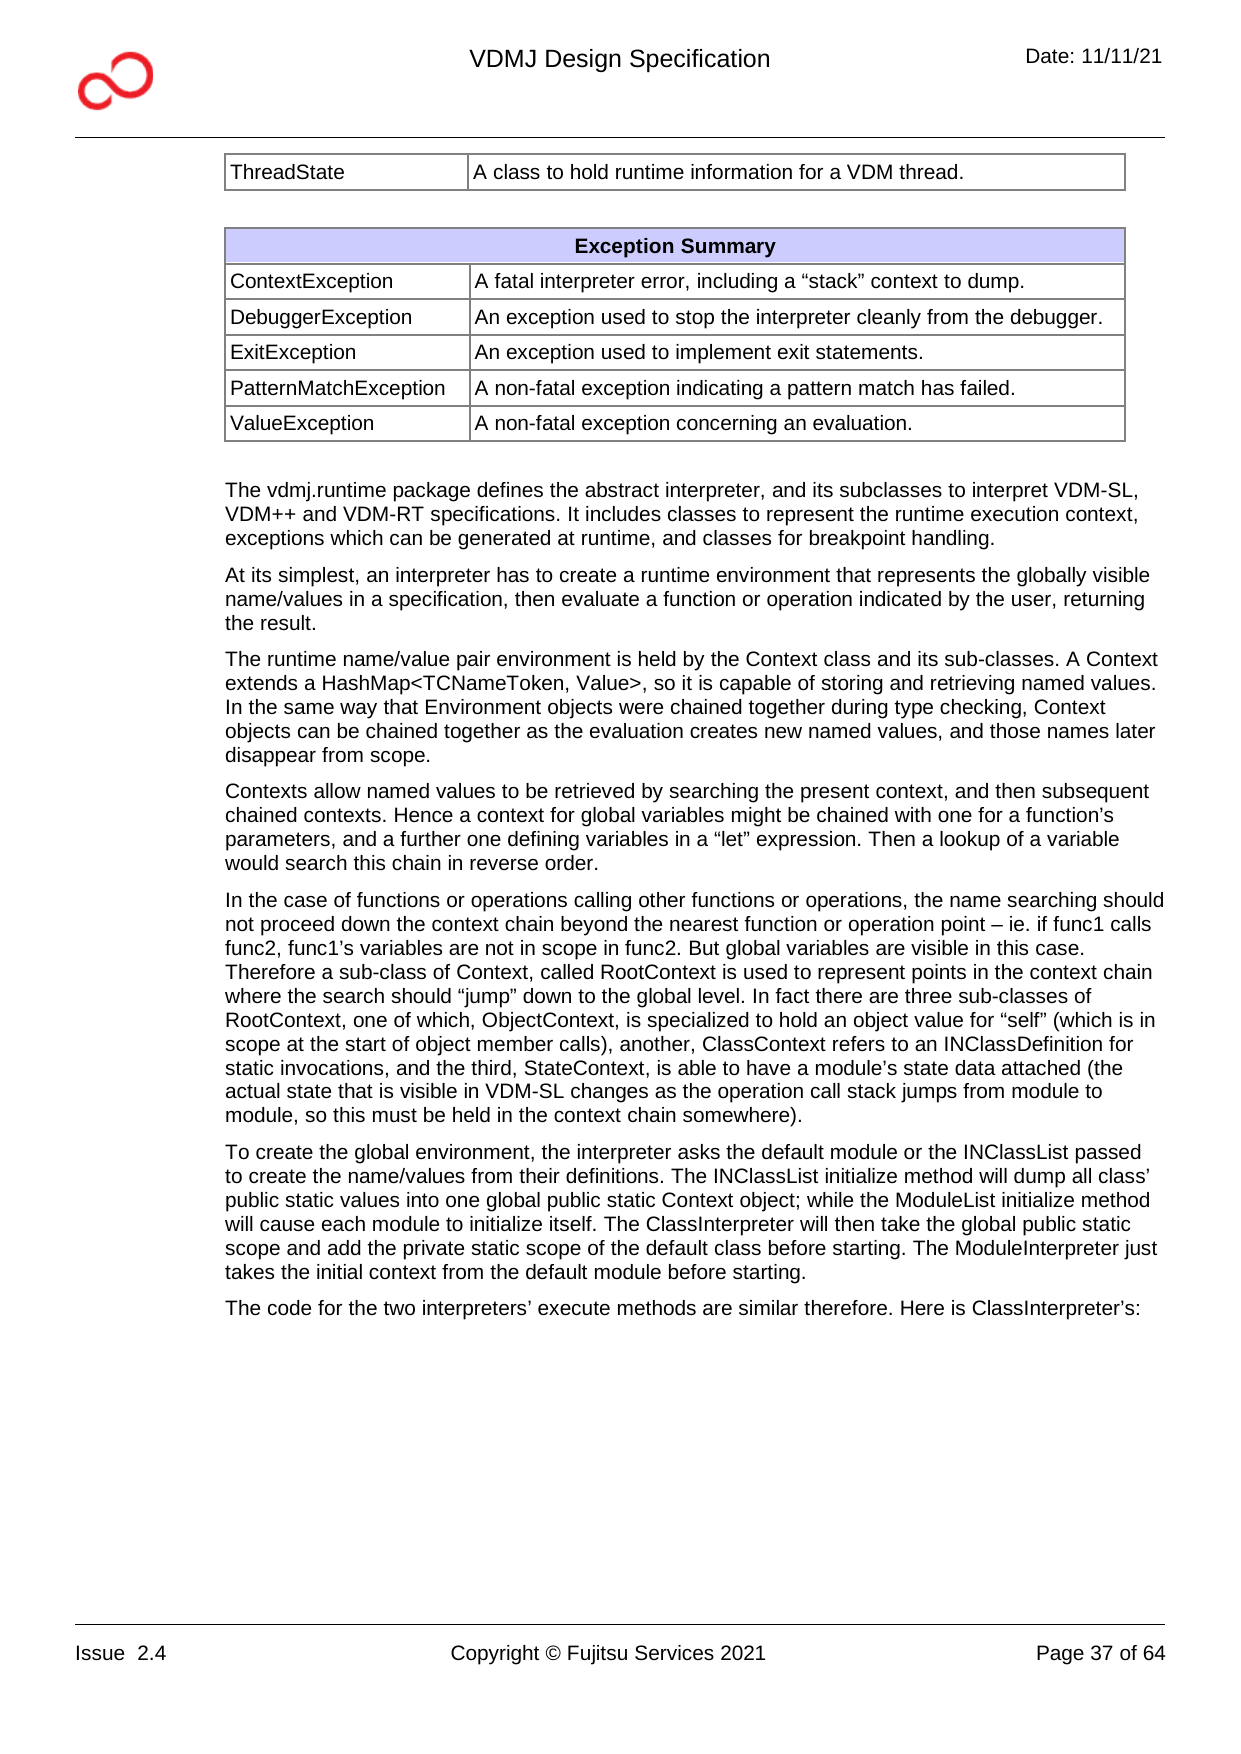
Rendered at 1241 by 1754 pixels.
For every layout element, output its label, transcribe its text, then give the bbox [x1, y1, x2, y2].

table_cell A non-fatal exception indicating a pattern match has failed. [471, 371, 1124, 404]
text At its simplest, an interpreter has to create a runtime environment that represents the globally visible name/values in a specification, then evaluate a function or operation indicated by the user, returning the result. [225, 563, 1165, 635]
table_cell PatternMatchException [226, 371, 469, 404]
table_cell ContextException [226, 265, 469, 298]
table_cell A fatal interpreter error, including a “stack” context to dump. [471, 265, 1124, 298]
text Contexts allow named values to be retrieved by searching the present context, and then subsequent chained contexts. Hence a context for global variables might be chained with one for a function’s parameters, and a further one defining variables in a “let” expression. Then a lookup of a variable would search this chain in reverse order. [225, 780, 1165, 876]
text In the case of functions or operations calling other functions or operations, the name searching should not proceed down the context chain beyond the nearest function or operation point – ie. if func1 calls func2, func1’s variables are not in scope in func2. But global variables are visible in this case. Therefore a sub-class of Context, called RootContext is used to represent points in the context chain where the search should “jump” down to the global level. In fact there are three sub-classes of RootContext, one of which, ObjectContext, is specialized to hold an object value for “self” (which is in scope at the start of object member calls), another, ClassContext refers to an INClassDefinition for static invocations, and the third, StateContext, is able to have a module’s state data attached (the actual state that is visible in VDM-SL changes as the operation call stack jumps from module to module, so this must be held in the context chain somewhere). [225, 888, 1165, 1128]
table_cell DebuggerException [226, 300, 469, 333]
text The vdmj.runtime package defines the abstract interpreter, and its subclasses to interpret VDM-SL, VDM++ and VDM-RT specifications. It includes classes to represent the runtime execution context, exceptions which can be generated at runtime, and classes for breakpoint handling. [225, 479, 1165, 551]
table_cell An exception used to implement exit statements. [471, 336, 1124, 369]
table_cell ExitException [226, 336, 469, 369]
table_cell A non-fatal exception concerning an evaluation. [471, 407, 1124, 440]
text The code for the two interpreters’ execute methods are similar therefore. Here is ClassInterpreter’s: [225, 1296, 1165, 1320]
table_cell A class to hold runtime information for a VDM thread. [469, 155, 1124, 188]
text To create the global environment, the interpreter asks the default module or the INClassList passed to create the name/values from their definitions. The INClassList initialize method will dump all class’ public static values into one global public static Context object; while the ModuleList initialize method will cause each module to initialize itself. The ClassInterpreter will then take the global public static scope and add the private static scope of the default class before starting. The ModuleInterpreter just takes the initial context from the default module before starting. [225, 1140, 1165, 1284]
table_header Exception Summary [226, 229, 1124, 262]
table_cell ThreadState [226, 155, 467, 188]
table_cell ValueException [226, 407, 469, 440]
table_cell An exception used to stop the interpreter cleanly from the debugger. [471, 300, 1124, 333]
picture [78, 44, 153, 120]
text The runtime name/value pair environment is held by the Context class and its sub-classes. A Context extends a HashMap<TCNameToken, Value>, so it is capable of storing and retrieving named values. In the same way that Environment objects were chained together during type checking, Context objects can be chained together as the evaluation creates new named values, and those names later disappear from scope. [225, 647, 1165, 767]
